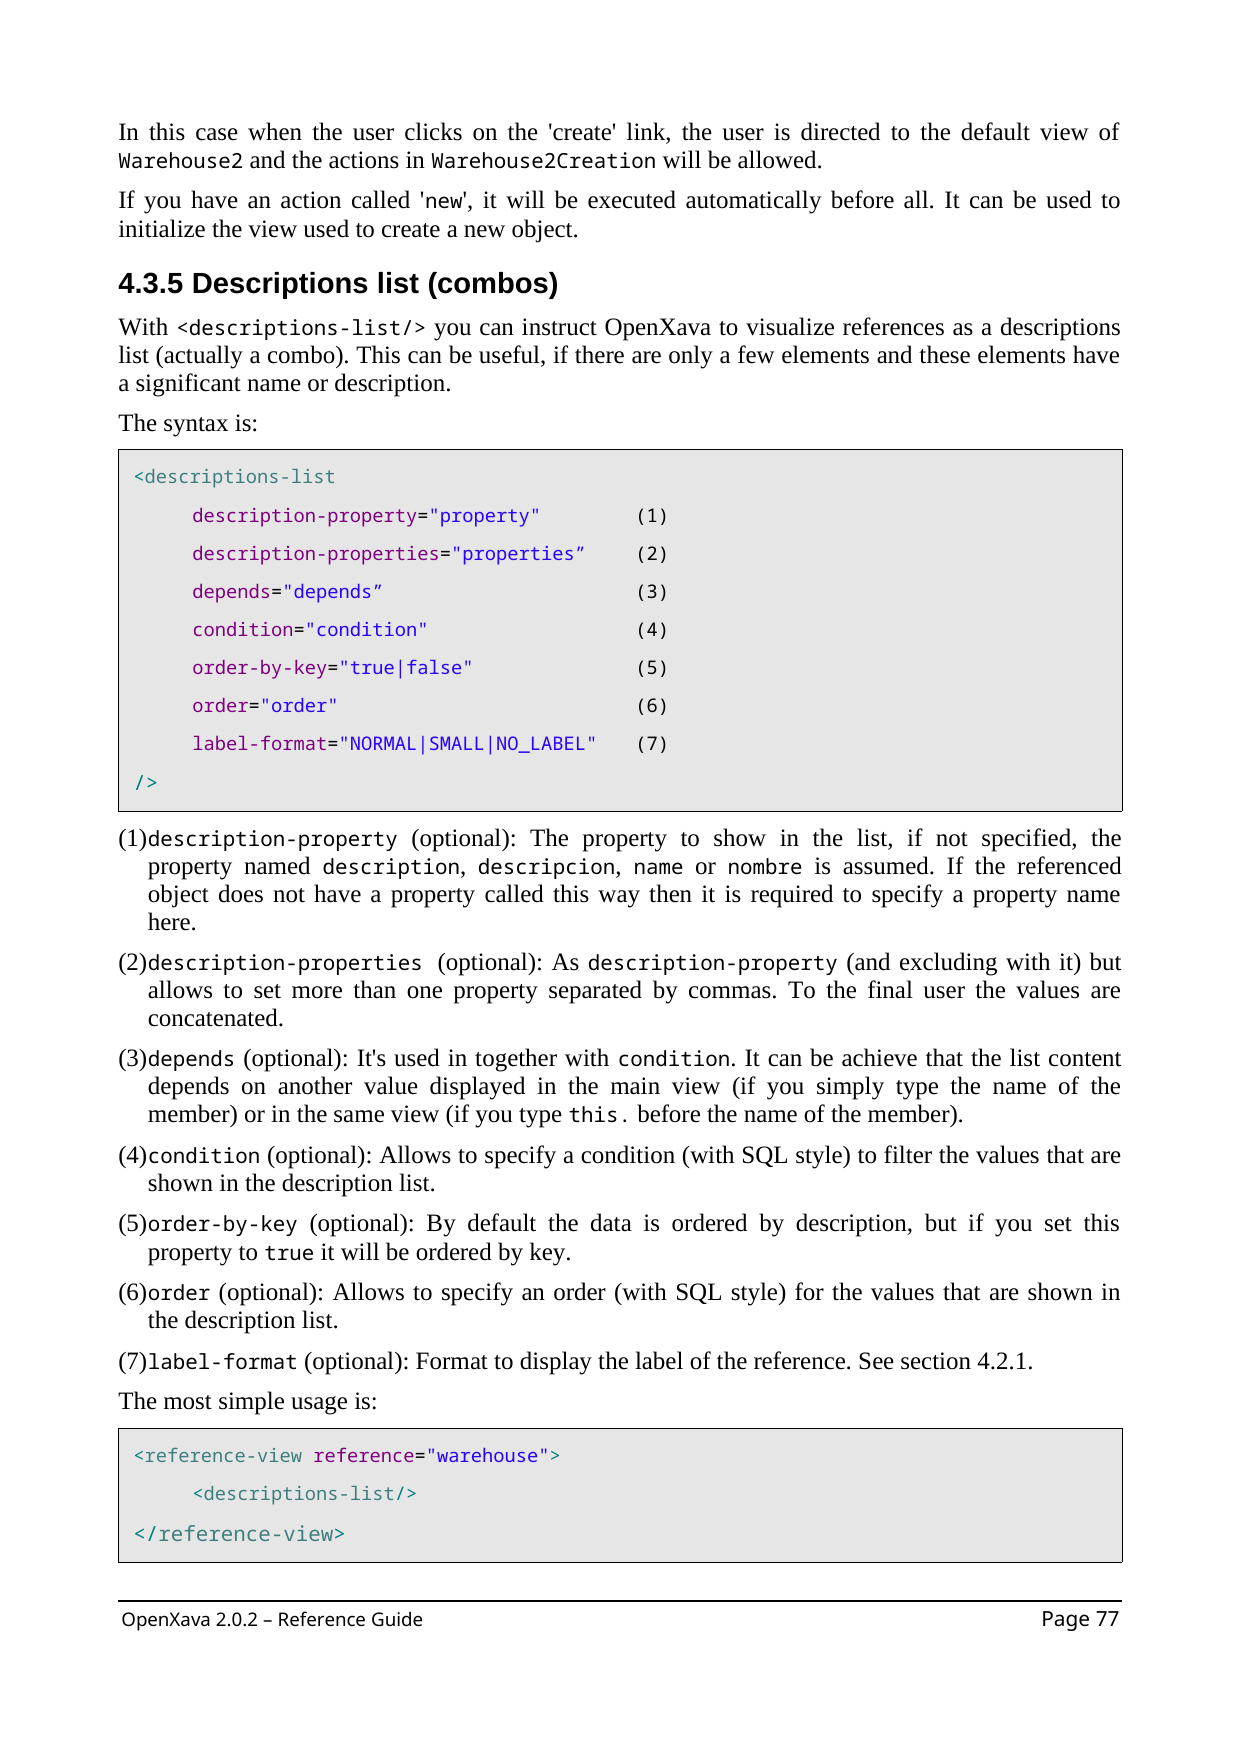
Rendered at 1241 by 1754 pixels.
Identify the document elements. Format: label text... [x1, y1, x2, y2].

text order="order" (6) [119, 677, 1122, 715]
list description-properties (optional): As description-property (and excluding with it) but allows to set more than one property separated by commas. To the final user the values are concatenated. [118, 948, 1122, 1032]
subtitle Descriptions list (combos) [118, 267, 1122, 300]
text <descriptions-list [119, 450, 1122, 487]
list order-by-key (optional): By default the data is ordered by description, but if you set this property to true it will be ordered by key. [118, 1209, 1122, 1266]
text condition="condition" (4) [119, 601, 1122, 639]
list description-property (optional): The property to show in the list, if not specified, the property named description, descripcion, name or nombre is assumed. If the referenced object does not have a property called this way then it is required to specify a property name here. [118, 824, 1122, 936]
text description-property="property" (1) [119, 487, 1122, 525]
text If you have an action called 'new', it will be executed automatically before all. It can be used to initialize the view used to create a new object. [118, 187, 1122, 242]
text <reference-view reference="warehouse"> [119, 1429, 1122, 1466]
text description-properties="properties” (2) [119, 525, 1122, 563]
text depends="depends” (3) [119, 563, 1122, 601]
text <descriptions-list/> [119, 1466, 1122, 1504]
list label-format (optional): Format to display the label of the reference. See section 4.2.1. [118, 1347, 1122, 1375]
list order (optional): Allows to specify an order (with SQL style) for the values that are shown in the description list. [118, 1278, 1122, 1334]
text In this case when the user clicks on the 'create' link, the user is directed to the default view of Warehouse2 and the actions in Warehouse2Creation will be allowed. [118, 118, 1122, 174]
text order-by-key="true|false" (5) [119, 639, 1122, 677]
list condition (optional): Allows to specify a condition (with SQL style) to filter the values that are shown in the description list. [118, 1141, 1122, 1197]
text With <descriptions-list/> you can instruct OpenXava to visualize references as a descriptions list (actually a combo). This can be useful, if there are only a few elements and these elements have a significant name or description. [118, 313, 1122, 396]
text The syntax is: [118, 409, 1122, 437]
text </reference-view> [119, 1504, 1122, 1562]
text The most simple usage is: [118, 1387, 1122, 1415]
list depends (optional): It's used in together with condition. It can be achieve that the list content depends on another value displayed in the main view (if you simply type the name of the member) or in the same view (if you type this. before the name of the member). [118, 1044, 1122, 1128]
text label-format="NORMAL|SMALL|NO_LABEL" (7) [119, 715, 1122, 753]
text /> [119, 753, 1122, 811]
